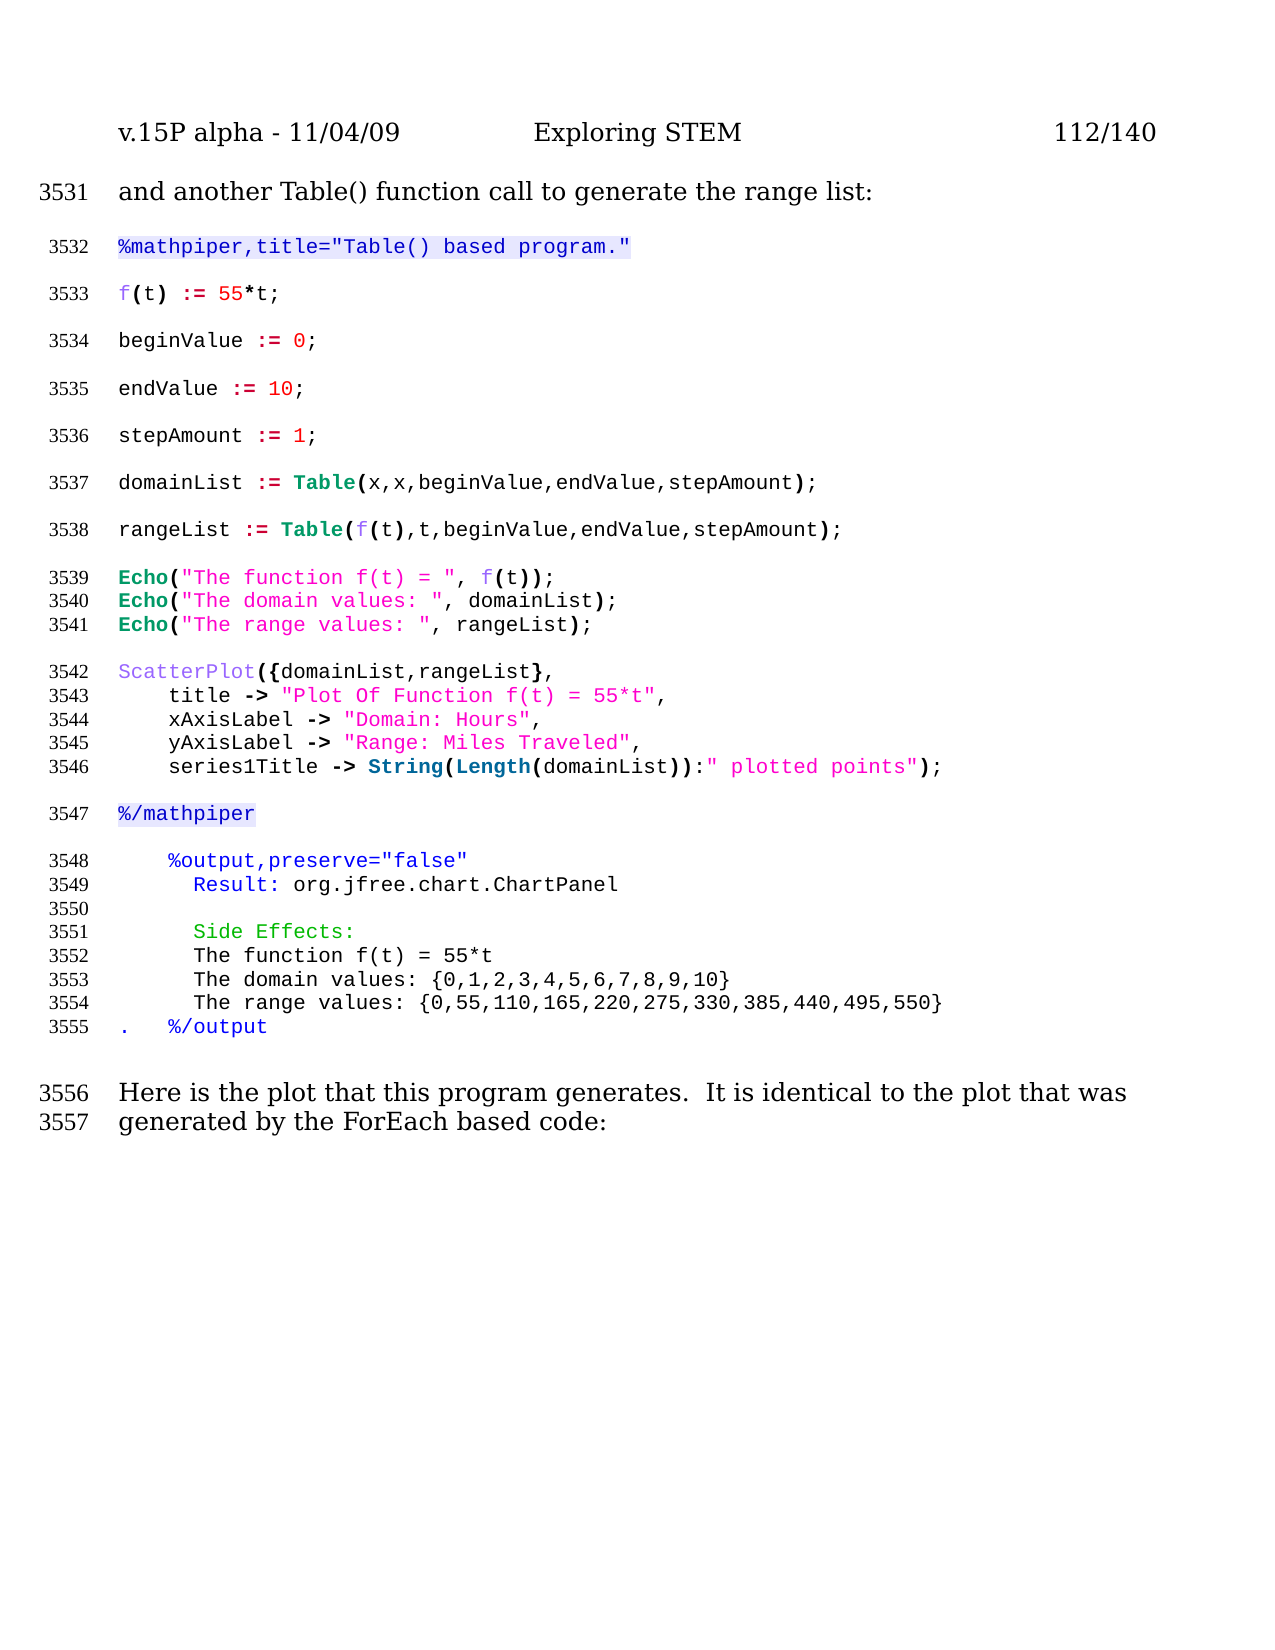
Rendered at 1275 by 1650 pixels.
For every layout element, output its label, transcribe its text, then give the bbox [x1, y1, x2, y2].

text rangeList := Table(f(t),t,beginValue,endValue,stepAmount); [118, 519, 1157, 543]
text The function f(t) = 55*t [118, 945, 1157, 969]
text . %/output [118, 1016, 1157, 1039]
text %/mathpiper [118, 803, 1157, 827]
text f(t) := 55*t; [118, 283, 1157, 307]
text Echo("The domain values: ", domainList); [118, 590, 1157, 614]
text Here is the plot that this program generates. It is identical to the plot that was generated by the ForEach based code: [118, 1078, 1157, 1136]
text xAxisLabel -> "Domain: Hours", [118, 708, 1157, 732]
text stepAmount := 1; [118, 425, 1157, 448]
text ScatterPlot({domainList,rangeList}, [118, 661, 1157, 685]
text and another Table() function call to generate the range list: [118, 177, 1157, 206]
text Result: org.jfree.chart.ChartPanel [118, 874, 1157, 898]
text Side Effects: [118, 921, 1157, 945]
text Echo("The function f(t) = ", f(t)); [118, 567, 1157, 590]
text The range values: {0,55,110,165,220,275,330,385,440,495,550} [118, 992, 1157, 1016]
text yAxisLabel -> "Range: Miles Traveled", [118, 732, 1157, 756]
text beginValue := 0; [118, 330, 1157, 354]
text %mathpiper,title="Table() based program." [118, 236, 1157, 259]
text The domain values: {0,1,2,3,4,5,6,7,8,9,10} [118, 969, 1157, 992]
text Echo("The range values: ", rangeList); [118, 614, 1157, 638]
text %output,preserve="false" [118, 850, 1157, 874]
text series1Title -> String(Length(domainList)):" plotted points"); [118, 756, 1157, 779]
text domainList := Table(x,x,beginValue,endValue,stepAmount); [118, 472, 1157, 496]
text endValue := 10; [118, 377, 1157, 401]
text title -> "Plot Of Function f(t) = 55*t", [118, 685, 1157, 708]
